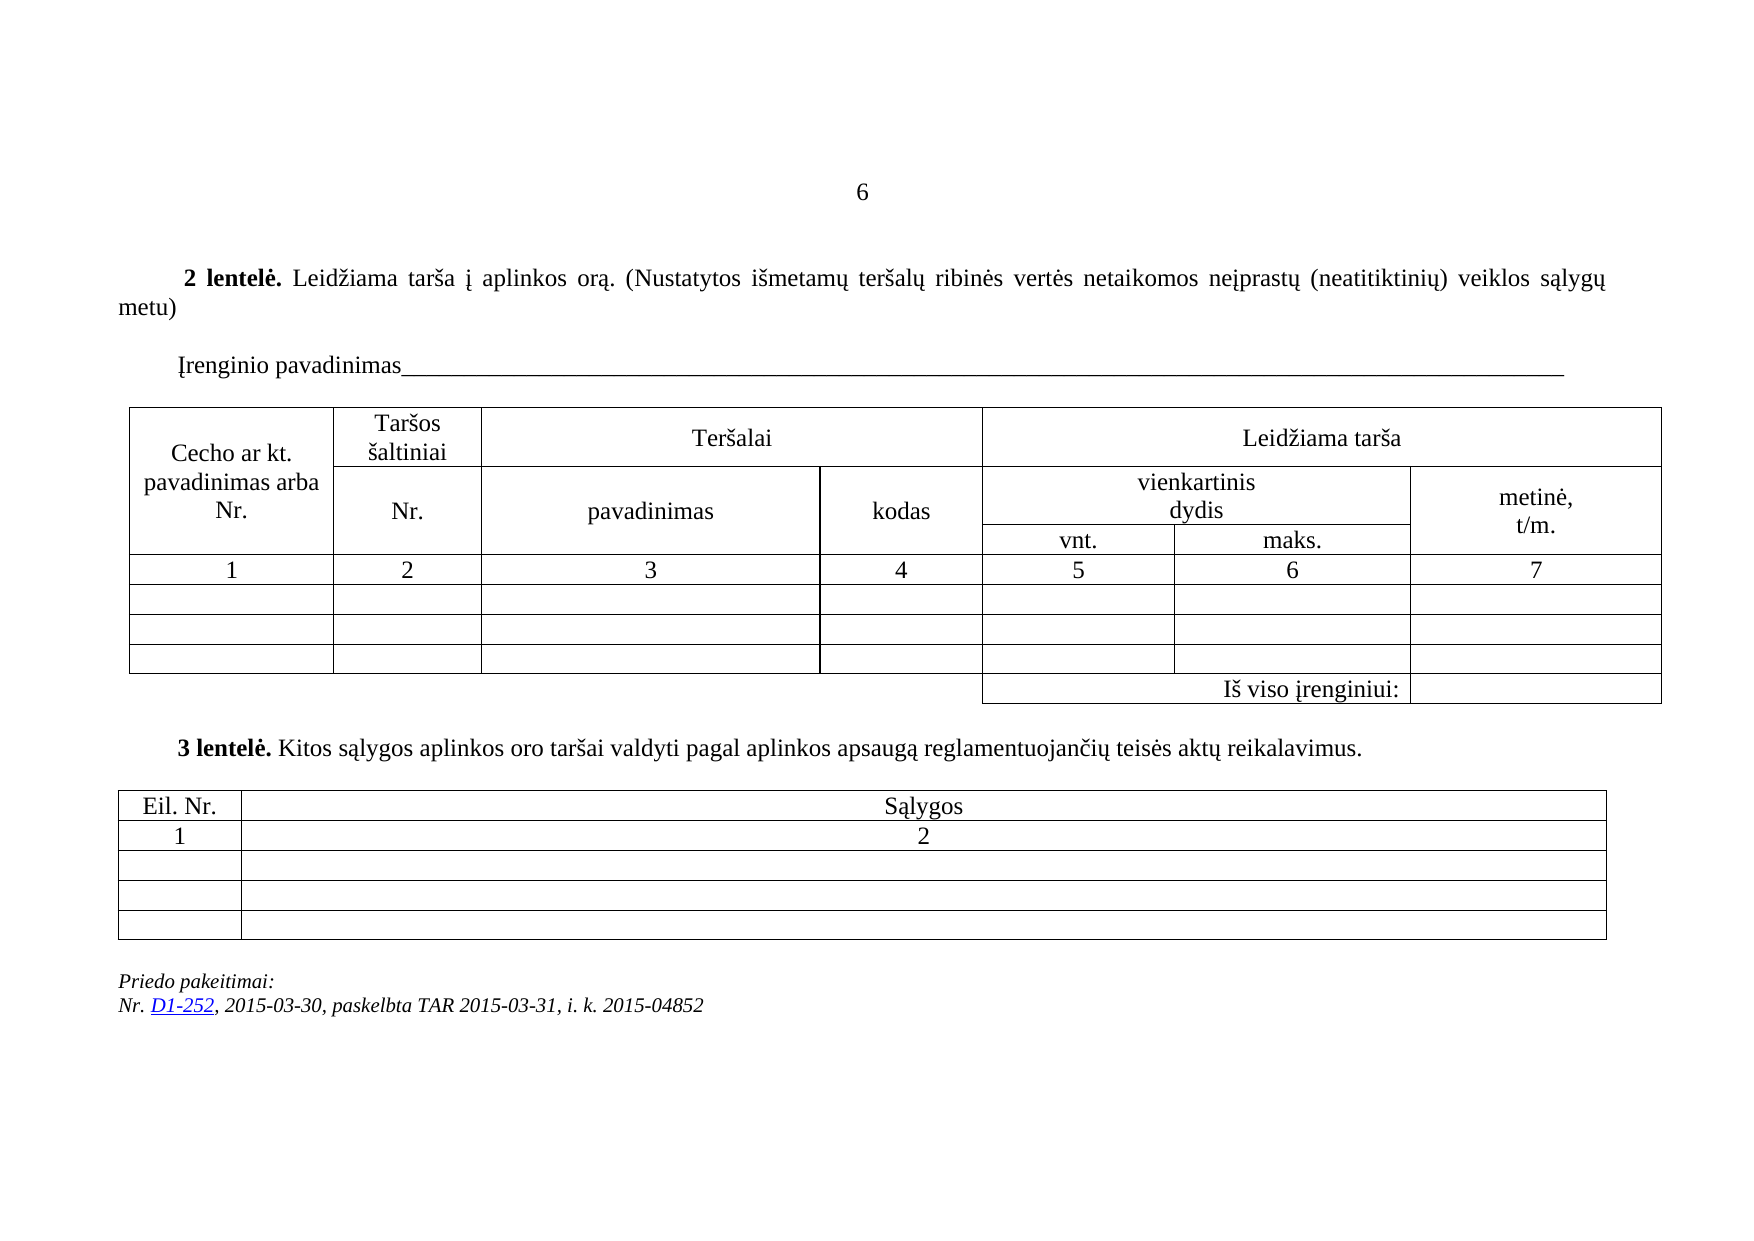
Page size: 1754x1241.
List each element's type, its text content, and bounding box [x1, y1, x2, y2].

table_cell metinė, t/m. [1411, 467, 1661, 554]
text Nr. D1-252, 2015-03-30, paskelbta TAR 2015-03-31, i. k. 2015-04852 [118, 993, 1606, 1017]
table_cell maks. [1175, 525, 1410, 554]
table_cell [983, 615, 1174, 643]
table_cell [130, 645, 333, 673]
table_cell [821, 615, 982, 643]
table_cell [1411, 585, 1661, 614]
table_cell 1 [119, 821, 241, 850]
table_header Cecho ar kt. pavadinimas arba Nr. [130, 408, 333, 554]
table_cell [119, 881, 241, 909]
text Įrenginio pavadinimas____________________________________ [118, 350, 1606, 378]
table_cell [414, 674, 481, 703]
table_header Leidžiama tarša [983, 408, 1661, 466]
table_cell [482, 615, 819, 643]
table_cell [821, 585, 982, 614]
table_header Taršos šaltiniai [334, 408, 481, 466]
table_cell [481, 674, 820, 703]
table_cell [1411, 645, 1661, 673]
table_cell pavadinimas [482, 467, 819, 554]
table_cell [1175, 645, 1410, 673]
text 3 lentelė. Kitos sąlygos aplinkos oro taršai valdyti pagal aplinkos apsaugą reglamentuojančių teisės aktų reikalavimus. [118, 733, 1606, 762]
table_cell [1411, 674, 1661, 703]
table_cell [482, 585, 819, 614]
table_cell vienkartinis dydis [983, 467, 1410, 524]
table_cell kodas [821, 467, 982, 554]
table_cell [983, 645, 1174, 673]
table_cell 1 [130, 555, 333, 584]
table_header Eil. Nr. [119, 791, 241, 820]
table_cell [334, 645, 481, 673]
table_cell [1175, 585, 1410, 614]
table_cell 7 [1411, 555, 1661, 584]
table_cell [242, 881, 1606, 909]
table_cell 5 [983, 555, 1174, 584]
table_cell [334, 585, 481, 614]
table_cell [119, 851, 241, 880]
table_cell [242, 851, 1606, 880]
table_cell [1411, 615, 1661, 643]
table_cell [129, 674, 334, 703]
table_cell 6 [1175, 555, 1410, 584]
table_header Sąlygos [242, 791, 1606, 820]
table_cell [242, 911, 1606, 939]
table_cell Iš viso įrenginiui: [983, 674, 1410, 703]
table_cell [482, 645, 819, 673]
table_cell [130, 615, 333, 643]
table_cell 3 [482, 555, 819, 584]
table_cell [1175, 615, 1410, 643]
text 2 lentelė. Leidžiama tarša į aplinkos orą. (Nustatytos išmetamų teršalų ribinės vertės netaikomos neįprastų (neatitiktinių) veiklos sąlygų metu) [118, 263, 1606, 321]
table_cell 2 [334, 555, 481, 584]
table_cell 4 [821, 555, 982, 584]
table_cell [130, 585, 333, 614]
table_cell [334, 674, 414, 703]
table_cell [119, 911, 241, 939]
table_cell [821, 645, 982, 673]
table_header Teršalai [482, 408, 982, 466]
table_cell 2 [242, 821, 1606, 850]
text Priedo pakeitimai: [118, 969, 1606, 993]
table_cell Nr. [334, 467, 481, 554]
table_cell [983, 585, 1174, 614]
table_cell [334, 615, 481, 643]
table_cell [820, 674, 982, 703]
table_cell vnt. [983, 525, 1174, 554]
